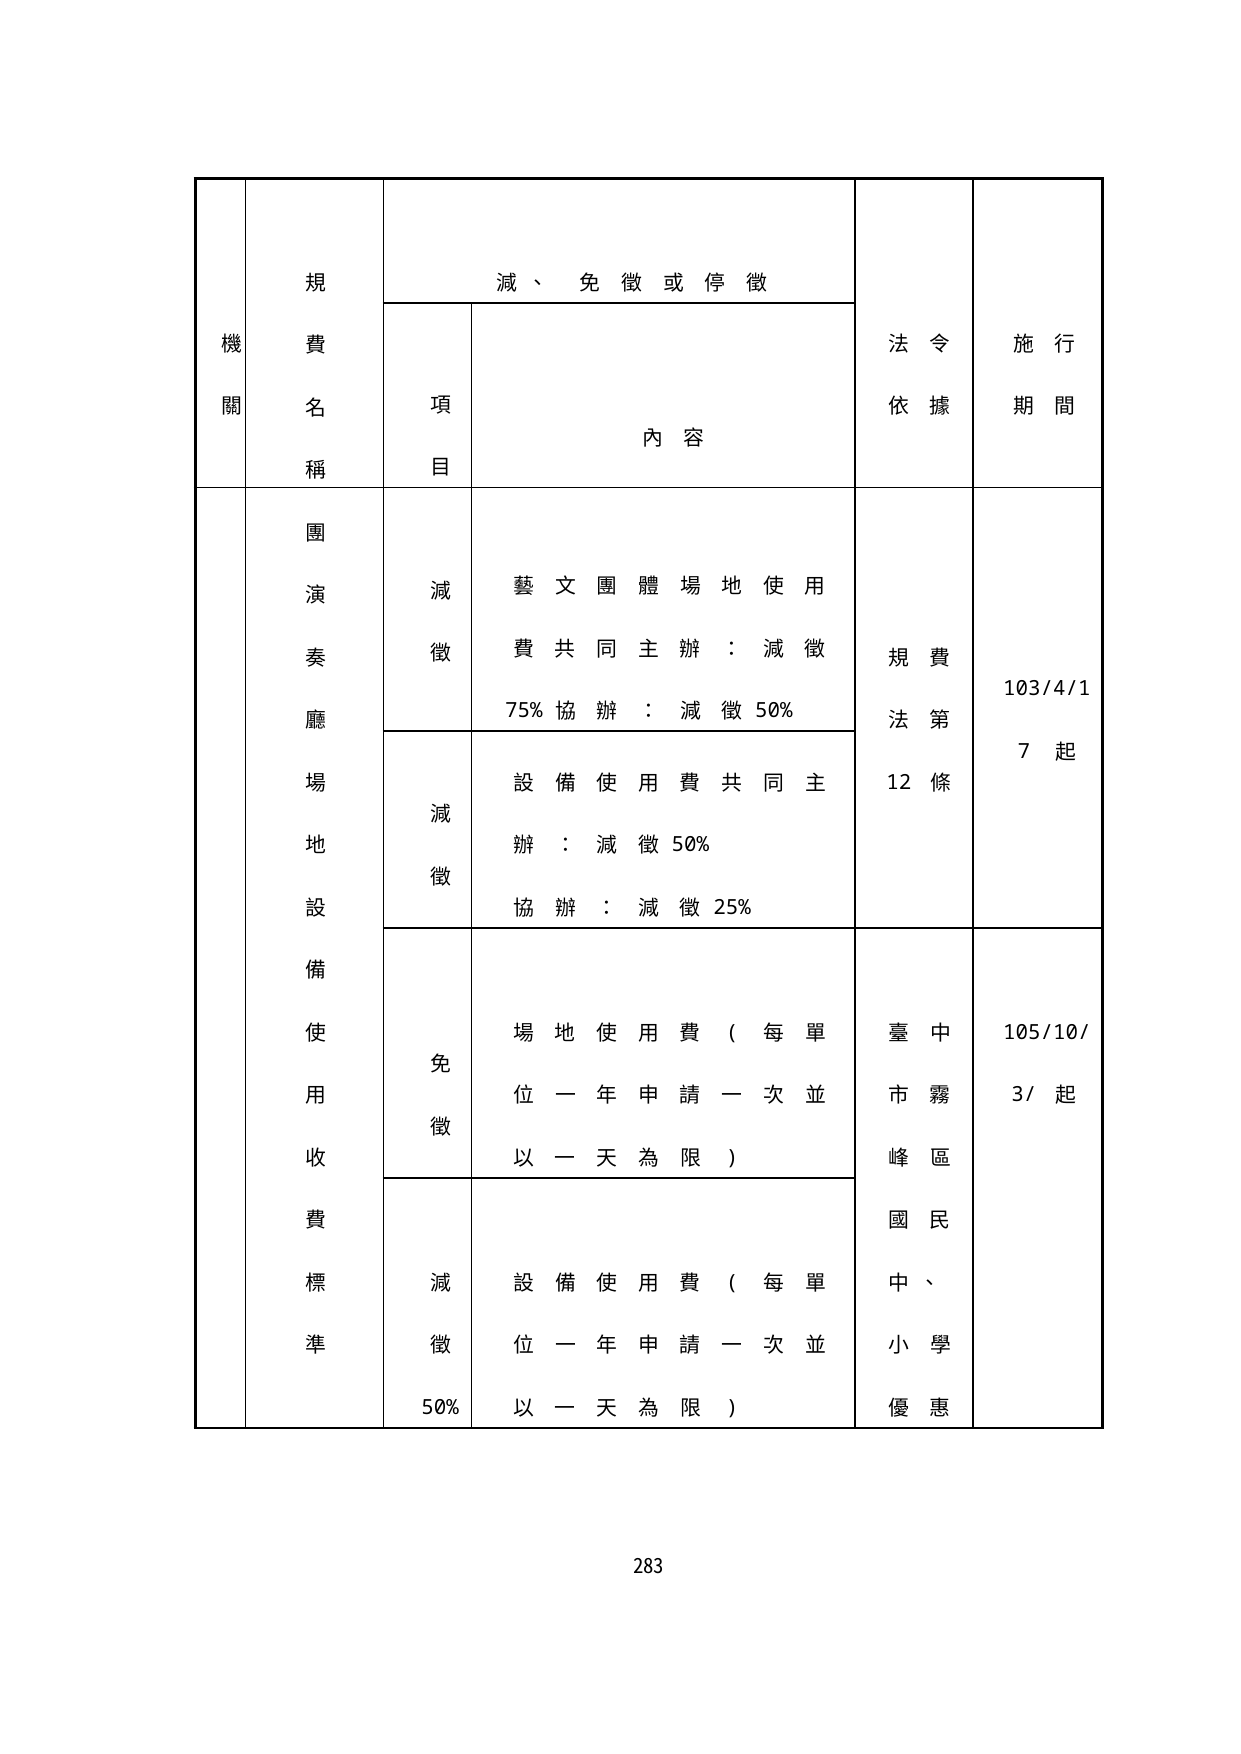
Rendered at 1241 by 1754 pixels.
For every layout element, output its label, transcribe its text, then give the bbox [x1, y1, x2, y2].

table_header 減、免徵或停徵 [384, 180, 854, 302]
table_cell 減徵 [384, 488, 471, 730]
table_cell 減徵 [384, 732, 471, 927]
table_cell 免徵 [384, 929, 471, 1177]
table_cell 藝文團體場地使用費共同主辦：減徵75%協辦：減徵50% [472, 488, 854, 730]
table_cell 規費法第12條 [856, 488, 972, 927]
table_cell 場地使用費(每單位一年申請一次並以一天為限) [472, 929, 854, 1177]
table_header 規費名稱 [246, 180, 383, 487]
table_cell 減徵50% [384, 1179, 471, 1427]
table_cell 105/10/3/起 [974, 929, 1101, 1427]
table_cell 設備使用費共同主辦：減徵50% 協辦：減徵25% [472, 732, 854, 927]
table_cell [197, 488, 245, 1427]
table_header 機關 [197, 180, 245, 487]
table_cell 內容 [472, 304, 854, 487]
table_header 法令依據 [856, 180, 972, 487]
table_header 施行期間 [974, 180, 1101, 487]
table_cell 臺中市霧峰區國民中、小學優惠方案 [856, 929, 972, 1427]
table_cell 團演奏廳場地設備使用收費標準 [246, 488, 383, 1427]
table_cell 項目 [384, 304, 471, 487]
table_cell 103/4/17起 [974, 488, 1101, 927]
table_cell 設備使用費(每單位一年申請一次並以一天為限) [472, 1179, 854, 1427]
